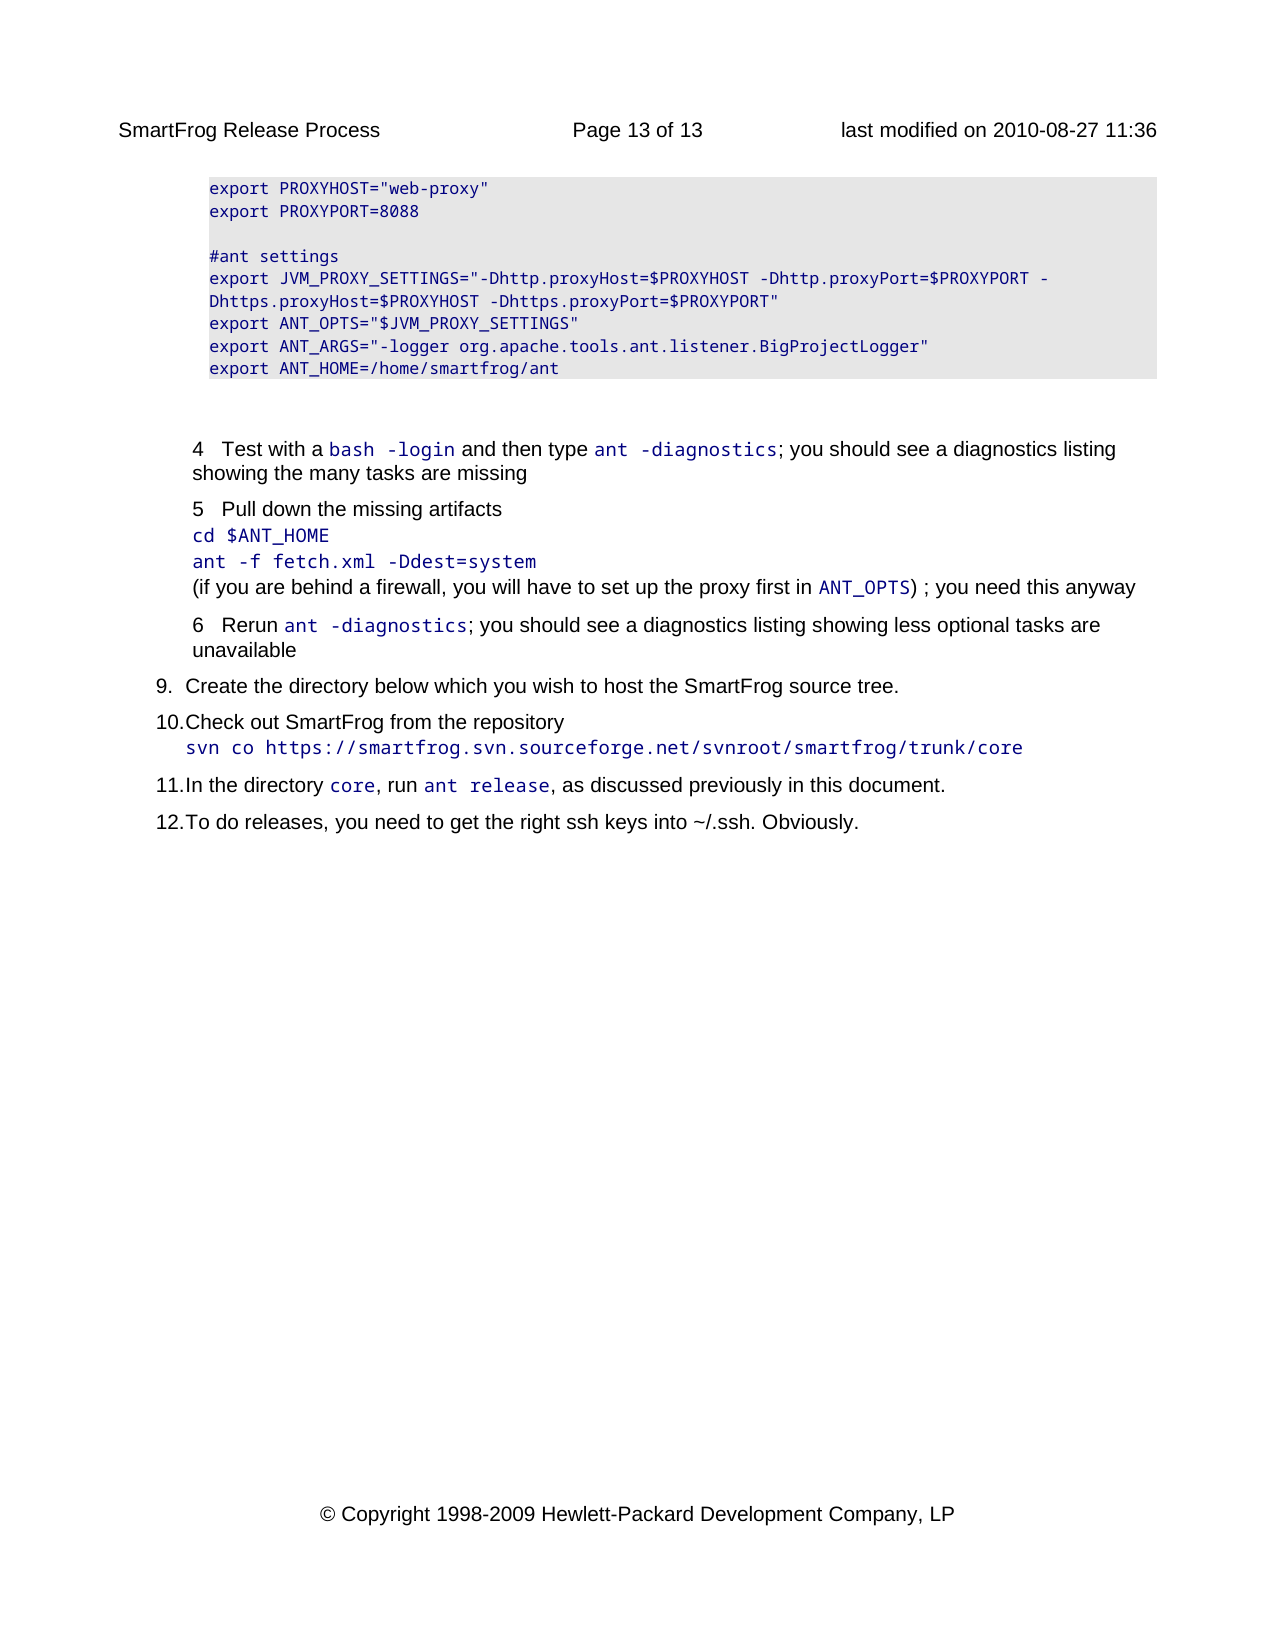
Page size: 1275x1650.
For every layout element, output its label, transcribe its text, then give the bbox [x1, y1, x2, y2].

list Test with a bash -login and then type ant -diagnostics; you should see a diagnostics listing showing the many tasks are missing [162, 436, 1157, 485]
text export JVM_PROXY_SETTINGS="-Dhttp.proxyHost=$PROXYHOST -Dhttp.proxyPort=$PROXYPORT -Dhttps.proxyHost=$PROXYHOST -Dhttps.proxyPort=$PROXYPORT" [209, 267, 1157, 312]
list Pull down the missing artifacts cd $ANT_HOME ant -f fetch.xml -Ddest=system (if you are behind a firewall, you will have to set up the proxy first in ANT_OPTS) ; you need this anyway [162, 498, 1157, 599]
list In the directory core, run ant release, as discussed previously in this document. [118, 772, 1157, 798]
list To do releases, you need to get the right ssh keys into ~/.ssh. Obviously. [118, 811, 1157, 834]
text export PROXYHOST="web-proxy" [209, 177, 1157, 199]
text export ANT_OPTS="$JVM_PROXY_SETTINGS" [209, 312, 1157, 334]
list Rerun ant -diagnostics; you should see a diagnostics listing showing less optional tasks are unavailable [162, 612, 1157, 662]
list Check out SmartFrog from the repository svn co https://smartfrog.svn.sourceforge.net/svnroot/smartfrog/trunk/core [118, 710, 1157, 760]
text export ANT_ARGS="-logger org.apache.tools.ant.listener.BigProjectLogger" [209, 334, 1157, 357]
text export PROXYPORT=8088 [209, 199, 1157, 222]
list Create the directory below which you wish to host the SmartFrog source tree. [118, 674, 1157, 698]
text #ant settings [209, 244, 1157, 267]
text export ANT_HOME=/home/smartfrog/ant [209, 357, 1157, 379]
